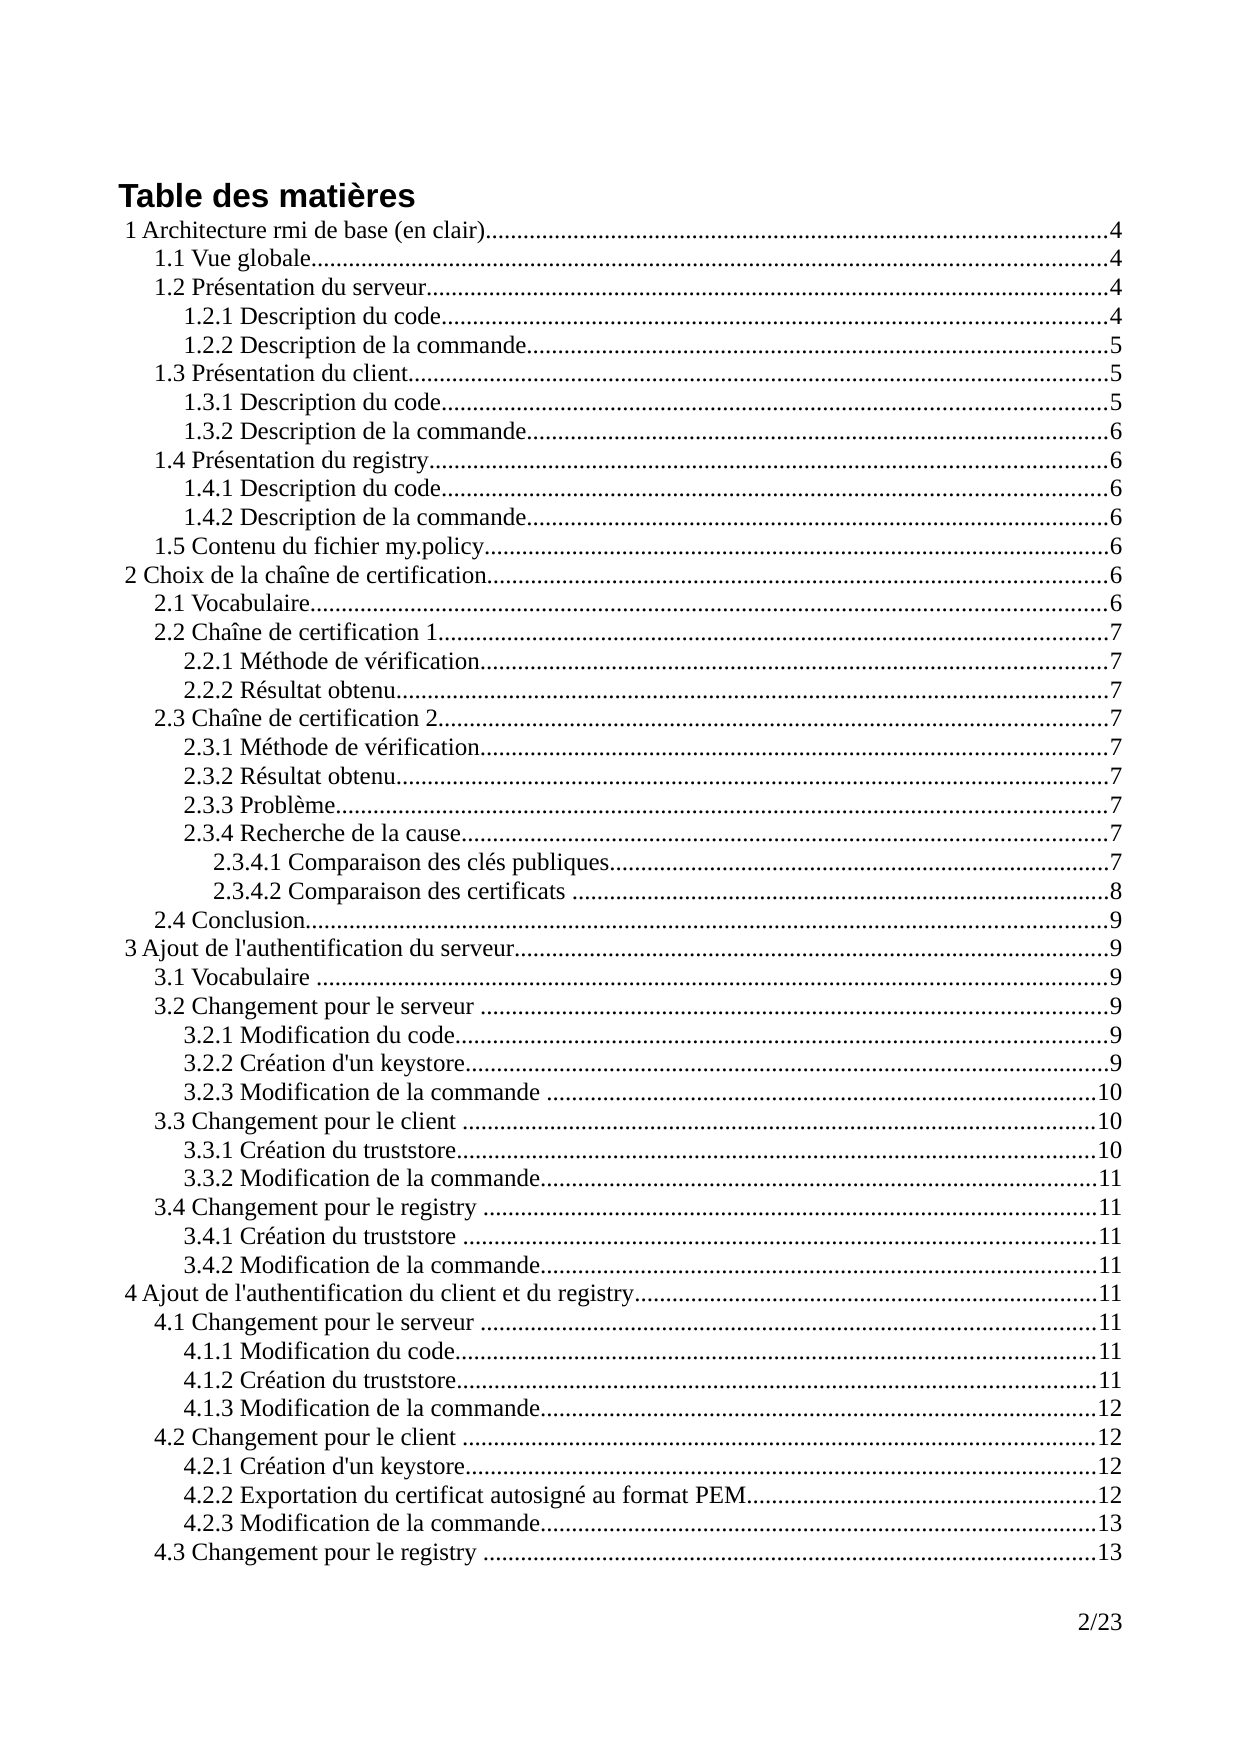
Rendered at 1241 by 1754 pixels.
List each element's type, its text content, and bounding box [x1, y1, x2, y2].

text 1.4.2 Description de la commande 6 [177, 502, 1122, 531]
text 4.1.3 Modification de la commande 12 [177, 1393, 1122, 1422]
text 1.4.1 Description du code 6 [177, 473, 1122, 502]
text 2.3.3 Problème 7 [177, 790, 1122, 818]
text 3.1 Vocabulaire 9 [148, 962, 1122, 991]
text 2.1 Vocabulaire 6 [148, 588, 1122, 617]
text 4.2.2 Exportation du certificat autosigné au format PEM 12 [177, 1480, 1122, 1508]
text 4.2.3 Modification de la commande 13 [177, 1508, 1122, 1537]
text 1.2.1 Description du code 4 [177, 301, 1122, 330]
text 3.2.2 Création d'un keystore 9 [177, 1048, 1122, 1077]
text 3.4.1 Création du truststore 11 [177, 1221, 1122, 1250]
text 3.2.1 Modification du code 9 [177, 1020, 1122, 1048]
text 4.1 Changement pour le serveur 11 [148, 1307, 1122, 1336]
text 2.4 Conclusion 9 [148, 905, 1122, 933]
text 3.3.1 Création du truststore 10 [177, 1135, 1122, 1163]
text 2.3.4.1 Comparaison des clés publiques 7 [207, 847, 1122, 876]
text 1.3.1 Description du code 5 [177, 387, 1122, 416]
text 1 Architecture rmi de base (en clair) 4 [118, 215, 1122, 243]
text 1.3 Présentation du client 5 [148, 358, 1122, 387]
text 1.2 Présentation du serveur 4 [148, 272, 1122, 301]
text 3 Ajout de l'authentification du serveur 9 [118, 933, 1122, 962]
text 2.2.1 Méthode de vérification 7 [177, 646, 1122, 675]
text 3.3 Changement pour le client 10 [148, 1106, 1122, 1135]
text 2.3.4 Recherche de la cause 7 [177, 818, 1122, 847]
text 4.1.2 Création du truststore 11 [177, 1365, 1122, 1393]
text 3.2.3 Modification de la commande 10 [177, 1077, 1122, 1106]
text 4.3 Changement pour le registry 13 [148, 1537, 1122, 1566]
text 2.3 Chaîne de certification 2 7 [148, 703, 1122, 732]
text 2 Choix de la chaîne de certification 6 [118, 560, 1122, 588]
text 3.4.2 Modification de la commande 11 [177, 1250, 1122, 1278]
subtitle Table des matières [118, 176, 1122, 215]
text 1.3.2 Description de la commande 6 [177, 416, 1122, 445]
text 4.1.1 Modification du code 11 [177, 1336, 1122, 1365]
text 4 Ajout de l'authentification du client et du registry 11 [118, 1278, 1122, 1307]
text 2.3.4.2 Comparaison des certificats 8 [207, 876, 1122, 905]
text 3.3.2 Modification de la commande 11 [177, 1163, 1122, 1192]
text 1.2.2 Description de la commande 5 [177, 330, 1122, 358]
text 1.5 Contenu du fichier my.policy 6 [148, 531, 1122, 560]
text 1.4 Présentation du registry 6 [148, 445, 1122, 473]
text 2.3.2 Résultat obtenu 7 [177, 761, 1122, 790]
text 1.1 Vue globale 4 [148, 243, 1122, 272]
text 2.3.1 Méthode de vérification 7 [177, 732, 1122, 761]
text 4.2 Changement pour le client 12 [148, 1422, 1122, 1451]
text 3.2 Changement pour le serveur 9 [148, 991, 1122, 1020]
text 2.2.2 Résultat obtenu 7 [177, 675, 1122, 703]
text 4.2.1 Création d'un keystore 12 [177, 1451, 1122, 1480]
text 2.2 Chaîne de certification 1 7 [148, 617, 1122, 646]
text 3.4 Changement pour le registry 11 [148, 1192, 1122, 1221]
